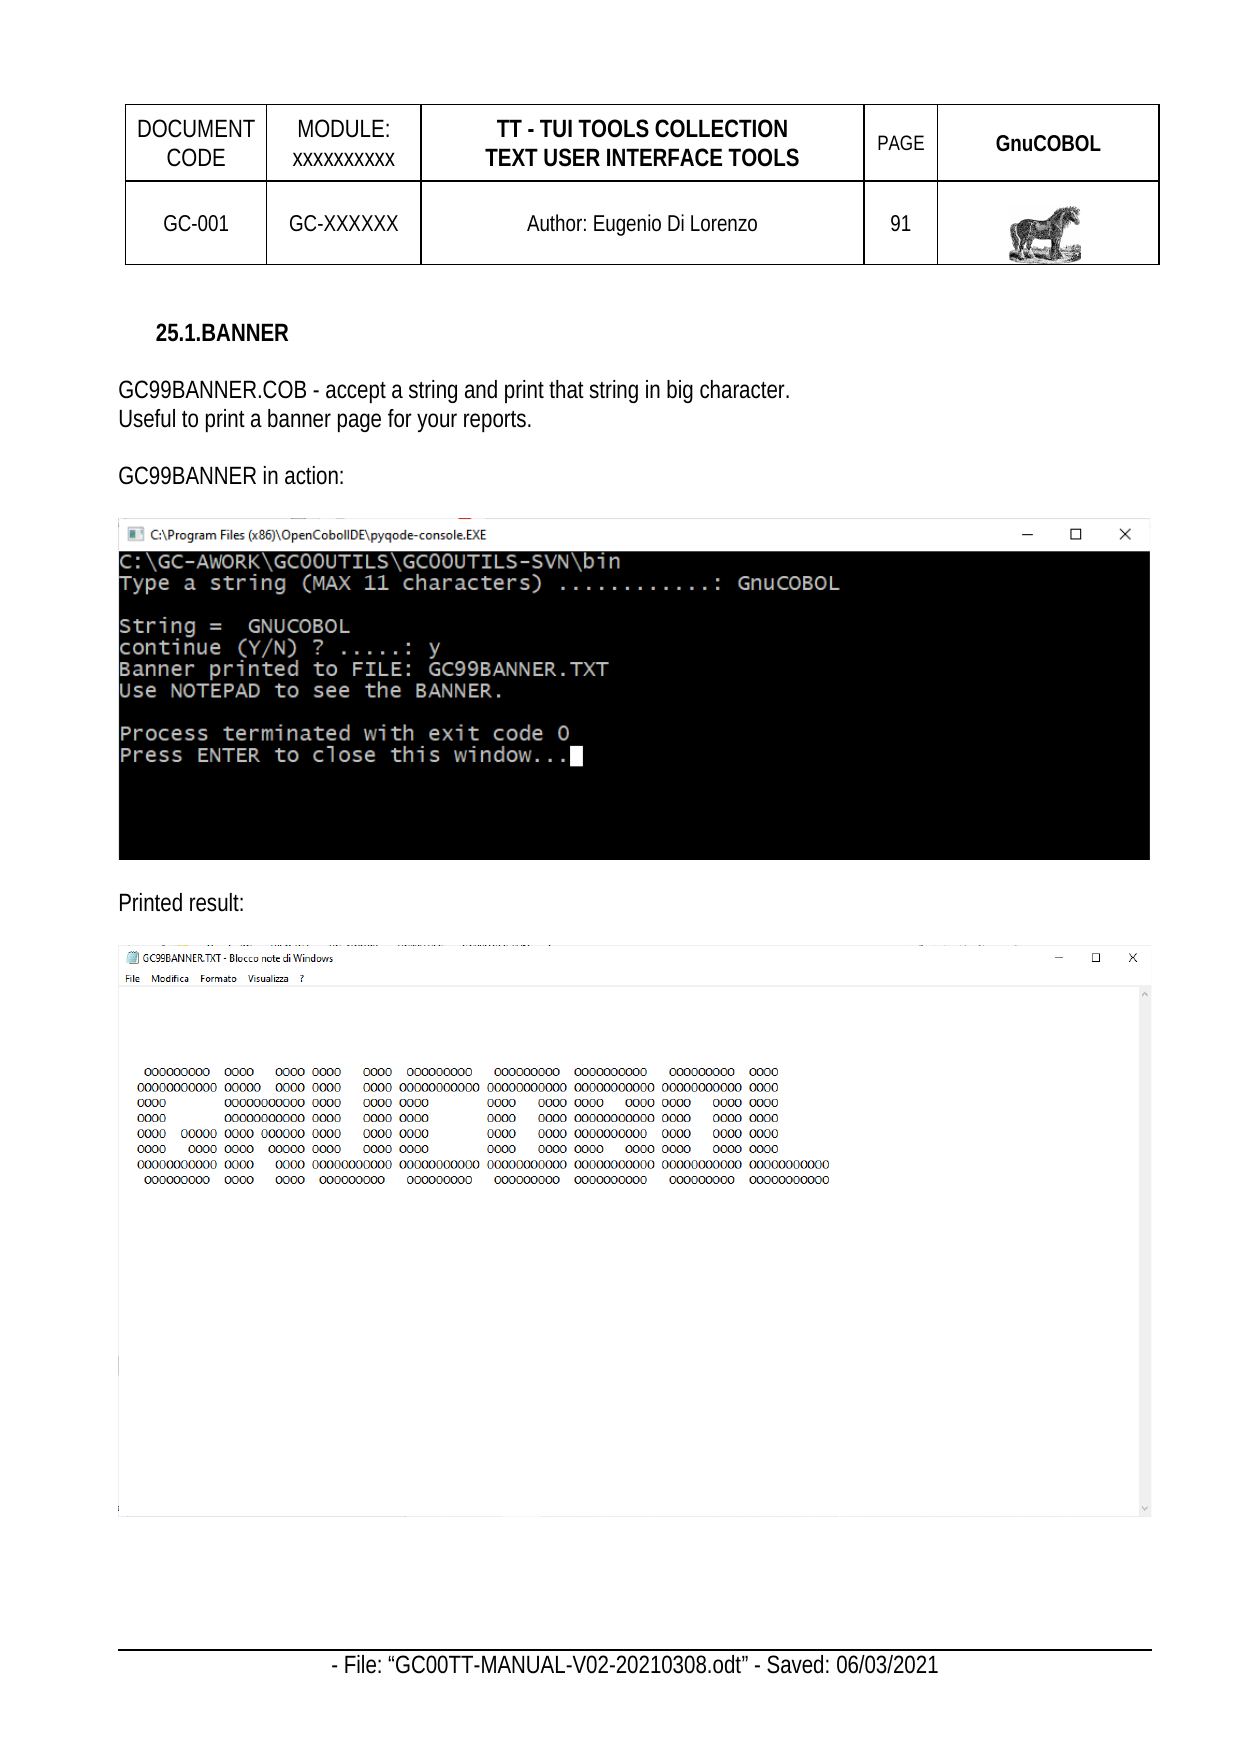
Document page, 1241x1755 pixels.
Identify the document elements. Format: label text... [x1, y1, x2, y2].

subtitle BANNER [156, 318, 1152, 346]
text Useful to print a banner page for your reports. [118, 404, 1152, 432]
text GC99BANNER in action: [118, 461, 1152, 490]
text Printed result: [118, 888, 1152, 917]
text GC99BANNER.COB - accept a string and print that string in big character. [118, 375, 1152, 404]
